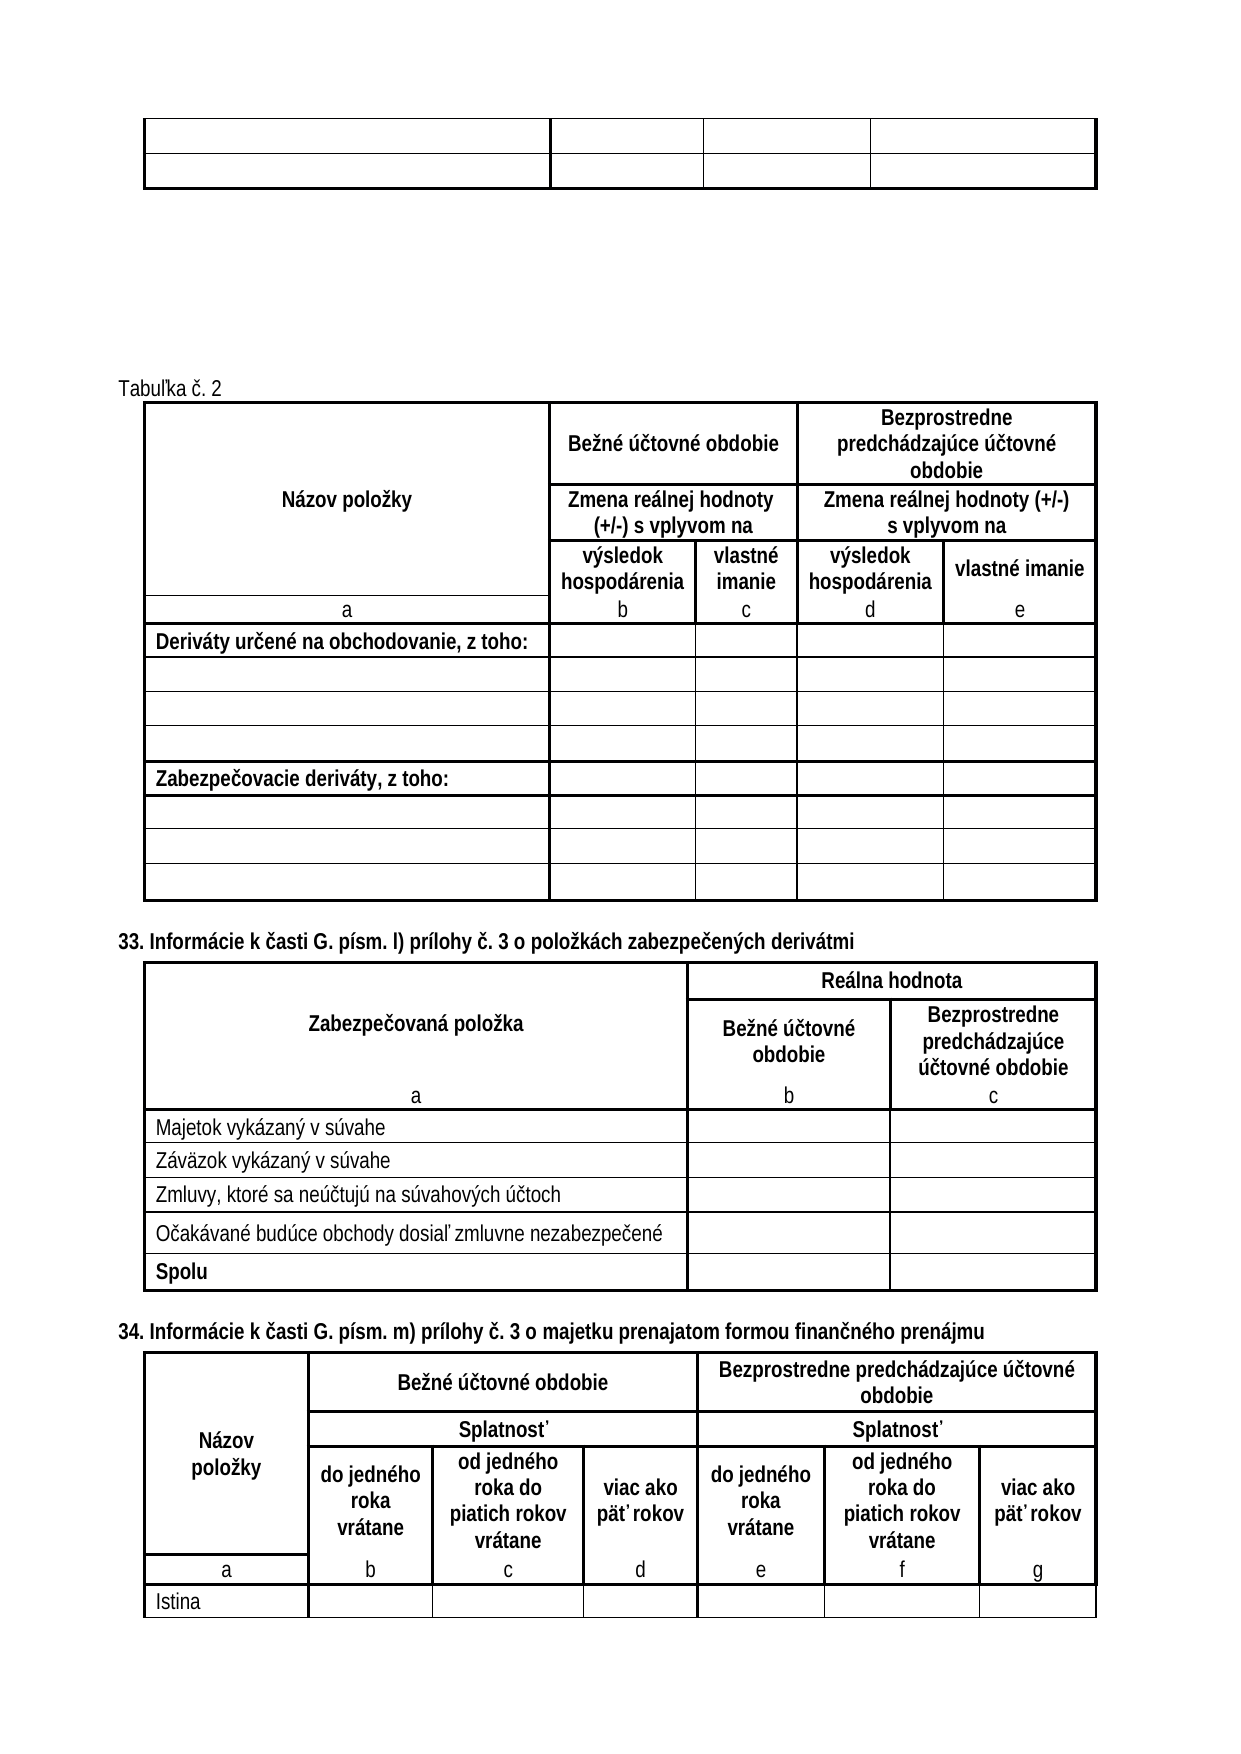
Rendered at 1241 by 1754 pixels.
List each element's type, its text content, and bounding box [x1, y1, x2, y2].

table_cell vlastné imanie [697, 542, 796, 595]
table_cell Zmluvy, ktoré sa neúčtujú na súvahových účtoch [146, 1178, 686, 1211]
table_cell [696, 864, 796, 899]
table_cell [689, 1213, 889, 1253]
text 34. Informácie k časti G. písm. m) prílohy č. 3 o majetku prenajatom formou finančného prenájmu [118, 1318, 1122, 1344]
table_cell [551, 763, 695, 794]
table_cell Istina [146, 1586, 307, 1617]
table_cell b [310, 1553, 431, 1583]
table_header Názov položky [146, 1354, 307, 1553]
table_header Bežné účtovné obdobie [310, 1354, 696, 1410]
table_cell c [434, 1553, 582, 1583]
table_cell [944, 658, 1094, 691]
table_cell [798, 763, 943, 794]
table_cell [944, 625, 1094, 656]
table_cell g [981, 1553, 1094, 1583]
table_cell do jedného roka vrátane [310, 1448, 431, 1553]
table_cell [944, 726, 1094, 759]
table_cell Očakávané budúce obchody dosiaľ zmluvne nezabezpečené [146, 1213, 686, 1253]
table_cell [798, 625, 943, 656]
table_cell [980, 1586, 1095, 1617]
table_cell [891, 1213, 1094, 1253]
table_cell [944, 864, 1094, 899]
table_cell viac ako päť rokov [585, 1448, 696, 1553]
table_cell [146, 658, 548, 691]
table_cell [891, 1178, 1094, 1211]
table_cell [704, 154, 870, 187]
table_cell [689, 1111, 889, 1142]
table_header Bežné účtovné obdobie [551, 404, 796, 483]
table_cell [825, 1586, 979, 1617]
table_cell [696, 829, 796, 863]
table_cell [696, 625, 796, 656]
table_cell b [551, 595, 694, 622]
table_cell [696, 797, 796, 828]
table_cell e [945, 595, 1094, 622]
table_cell Splatnosť [699, 1413, 1094, 1444]
table_cell [944, 692, 1094, 725]
table_cell [689, 1143, 889, 1177]
table_cell [944, 797, 1094, 828]
table_cell [798, 658, 943, 691]
table_cell [891, 1254, 1094, 1289]
table_cell [146, 829, 548, 863]
table_cell [696, 726, 796, 759]
table_cell [798, 726, 943, 759]
table_cell [699, 1586, 824, 1617]
table_cell [146, 692, 548, 725]
table_cell [696, 763, 796, 794]
table_cell [944, 763, 1094, 794]
table_cell [146, 154, 549, 187]
table_cell [944, 829, 1094, 863]
table_cell Bežné účtovné obdobie [689, 1001, 889, 1082]
table_cell [689, 1254, 889, 1289]
table_cell f [826, 1553, 978, 1583]
table_cell [871, 119, 1094, 152]
table_cell d [585, 1553, 696, 1583]
table_header Bezprostredne predchádzajúce účtovné obdobie [699, 1354, 1094, 1410]
table_cell [891, 1111, 1094, 1142]
table_cell Bezprostredne predchádzajúce účtovné obdobie [892, 1001, 1094, 1082]
table_cell [798, 692, 943, 725]
table_cell [798, 829, 943, 863]
table_cell [798, 797, 943, 828]
table_cell viac ako päť rokov [981, 1448, 1094, 1553]
table_cell b [689, 1082, 889, 1108]
table_cell [704, 119, 870, 152]
table_cell [689, 1178, 889, 1211]
table_header Reálna hodnota [689, 964, 1094, 997]
table_cell a [146, 596, 548, 622]
table_cell Zmena reálnej hodnoty (+/-) s vplyvom na [799, 486, 1094, 539]
table_cell od jedného roka do piatich rokov vrátane [434, 1448, 582, 1553]
table_header Názov položky [146, 404, 548, 595]
table_cell [146, 864, 548, 899]
table_cell do jedného roka vrátane [699, 1448, 823, 1553]
table_cell c [892, 1082, 1094, 1108]
table_cell [551, 658, 695, 691]
table_cell [551, 829, 695, 863]
table_cell d [799, 595, 942, 622]
table_cell [552, 154, 703, 187]
table_cell a [146, 1082, 686, 1108]
table_cell [696, 692, 796, 725]
table_cell [584, 1586, 696, 1617]
table_cell Deriváty určené na obchodovanie, z toho: [146, 625, 548, 656]
table_cell Záväzok vykázaný v súvahe [146, 1143, 686, 1177]
table_cell Majetok vykázaný v súvahe [146, 1111, 686, 1142]
table_cell [551, 692, 695, 725]
table_cell [891, 1143, 1094, 1177]
table_cell e [699, 1553, 823, 1583]
text 33. Informácie k časti G. písm. l) prílohy č. 3 o položkách zabezpečených derivátmi [118, 928, 1122, 954]
table_cell [310, 1586, 432, 1617]
table_cell [798, 864, 943, 899]
table_cell [433, 1586, 583, 1617]
table_cell vlastné imanie [945, 542, 1094, 595]
table_cell [696, 658, 796, 691]
table_cell [146, 797, 548, 828]
table_cell [552, 119, 703, 152]
table_cell [551, 864, 695, 899]
table_header Bezprostredne predchádzajúce účtovné obdobie [799, 404, 1094, 483]
table_cell [551, 797, 695, 828]
table_cell výsledok hospodárenia [799, 542, 942, 595]
table_cell Splatnosť [310, 1413, 696, 1444]
table_cell [146, 119, 549, 152]
table_cell [551, 625, 695, 656]
table_cell [146, 726, 548, 759]
table_cell [871, 154, 1094, 187]
table_cell Zabezpečovacie deriváty, z toho: [146, 763, 548, 794]
table_cell výsledok hospodárenia [551, 542, 694, 595]
table_cell od jedného roka do piatich rokov vrátane [826, 1448, 978, 1553]
table_cell a [146, 1556, 307, 1583]
table_cell c [697, 595, 796, 622]
table_header Zabezpečovaná položka [146, 964, 686, 1082]
table_cell Zmena reálnej hodnoty (+/-) s vplyvom na [551, 486, 796, 539]
table_cell [551, 726, 695, 759]
text Tabuľka č. 2 [118, 374, 1122, 401]
table_cell Spolu [146, 1254, 686, 1289]
